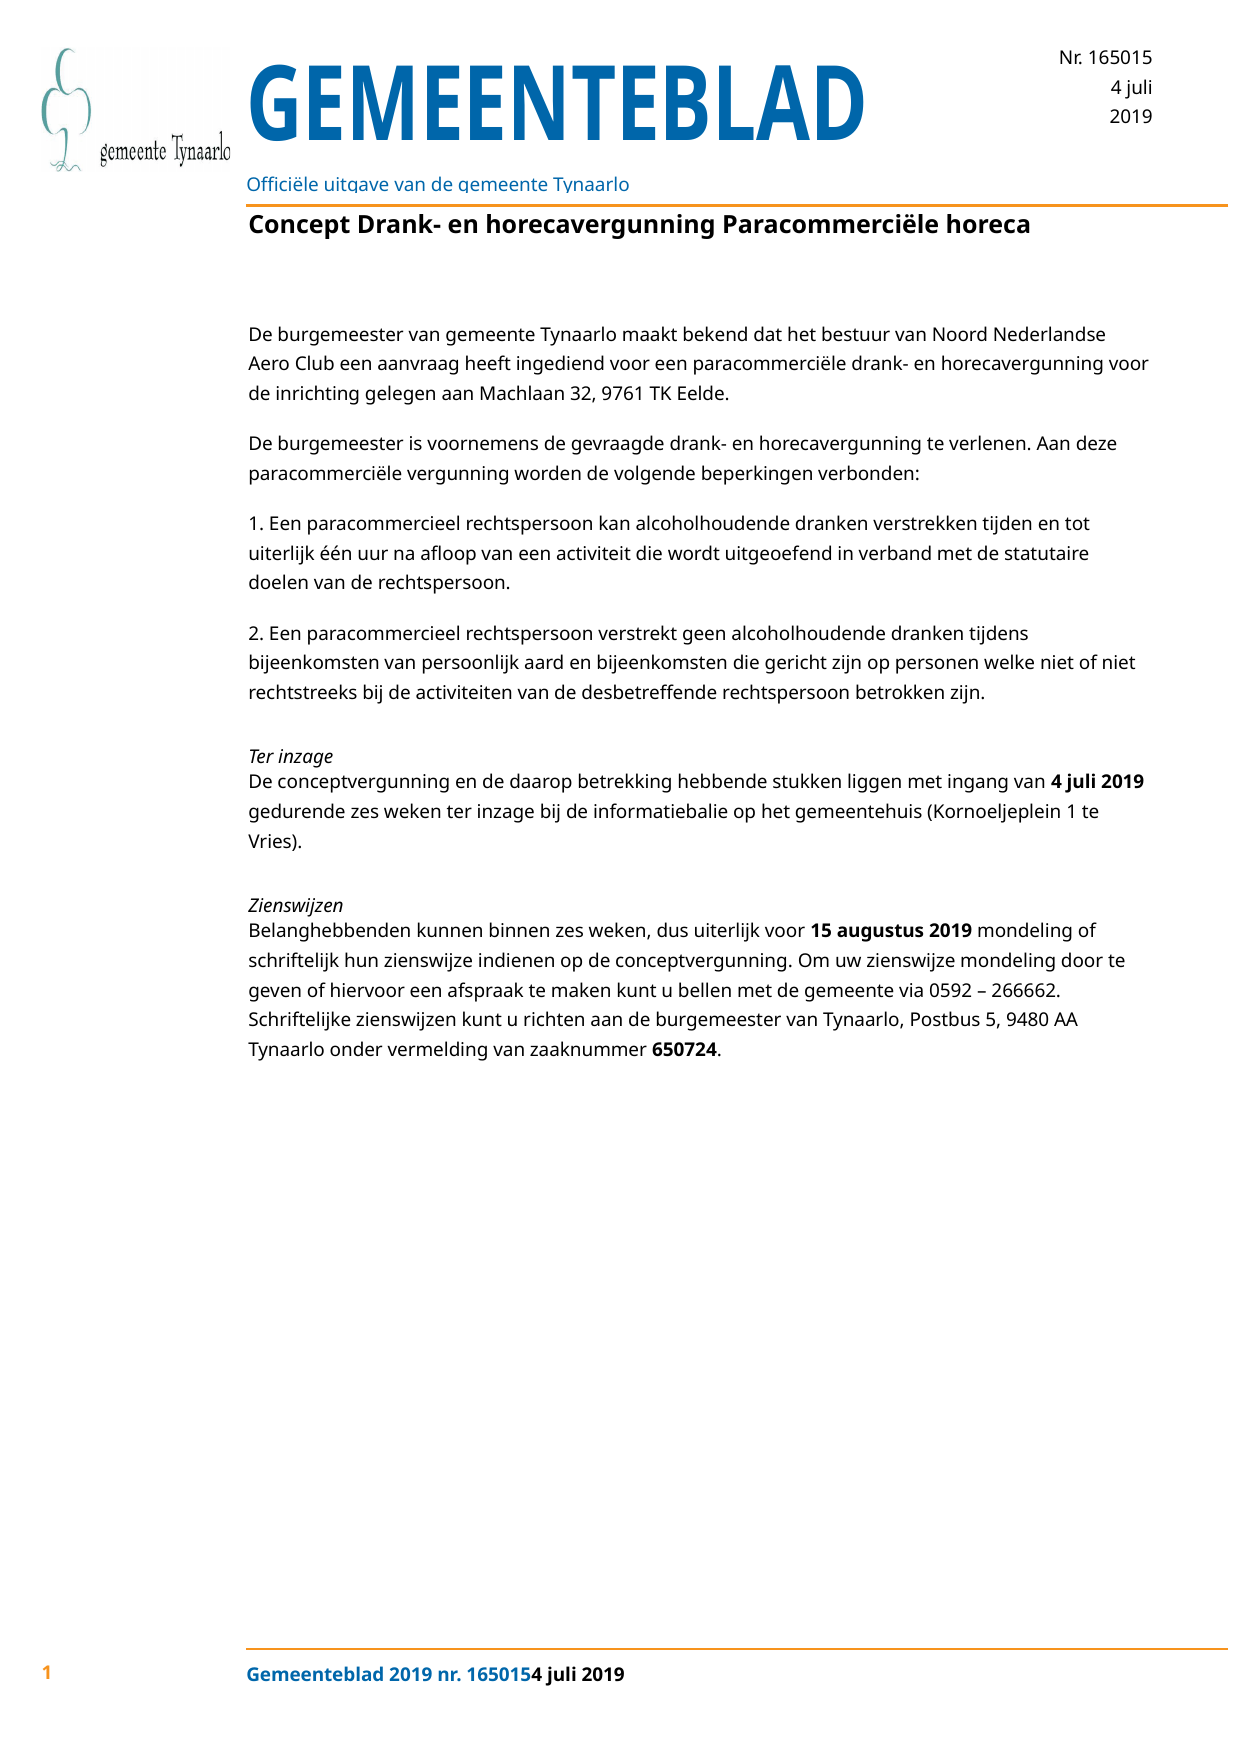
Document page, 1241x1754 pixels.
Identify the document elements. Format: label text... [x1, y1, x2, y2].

text Concept Drank- en horecavergunning Paracommerciële horeca [248, 207, 1152, 241]
text 2. Een paracommercieel rechtspersoon verstrekt geen alcoholhoudende dranken tijdens bijeenkomsten van persoonlijk aard en bijeenkomsten die gericht zijn op personen welke niet of niet rechtstreeks bij de activiteiten van de desbetreffende rechtspersoon betrokken zijn. [248, 620, 1152, 705]
text Ter inzage [248, 743, 1152, 769]
text De burgemeester van gemeente Tynaarlo maakt bekend dat het bestuur van Noord Nederlandse Aero Club een aanvraag heeft ingediend voor een paracommerciële drank- en horecavergunning voor de inrichting gelegen aan Machlaan 32, 9761 TK Eelde. [248, 321, 1152, 406]
text Belanghebbenden kunnen binnen zes weken, dus uiterlijk voor 15 augustus 2019 mondeling of schriftelijk hun zienswijze indienen op de conceptvergunning. Om uw zienswijze mondeling door te geven of hiervoor een afspraak te maken kunt u bellen met de gemeente via 0592 – 266662. Schriftelijke zienswijzen kunt u richten aan de burgemeester van Tynaarlo, Postbus 5, 9480 AA Tynaarlo onder vermelding van zaaknummer 650724. [248, 918, 1152, 1062]
text De burgemeester is voornemens de gevraagde drank- en horecavergunning te verlenen. Aan deze paracommerciële vergunning worden de volgende beperkingen verbonden: [248, 430, 1152, 486]
text 1. Een paracommercieel rechtspersoon kan alcoholhoudende dranken verstrekken tijden en tot uiterlijk één uur na afloop van een activiteit die wordt uitgeoefend in verband met de statutaire doelen van de rechtspersoon. [248, 510, 1152, 595]
picture [41, 47, 231, 172]
text Zienswijzen [248, 892, 1152, 918]
text De conceptvergunning en de daarop betrekking hebbende stukken liggen met ingang van 4 juli 2019 gedurende zes weken ter inzage bij de informatiebalie op het gemeentehuis (Kornoeljeplein 1 te Vries). [248, 769, 1152, 854]
